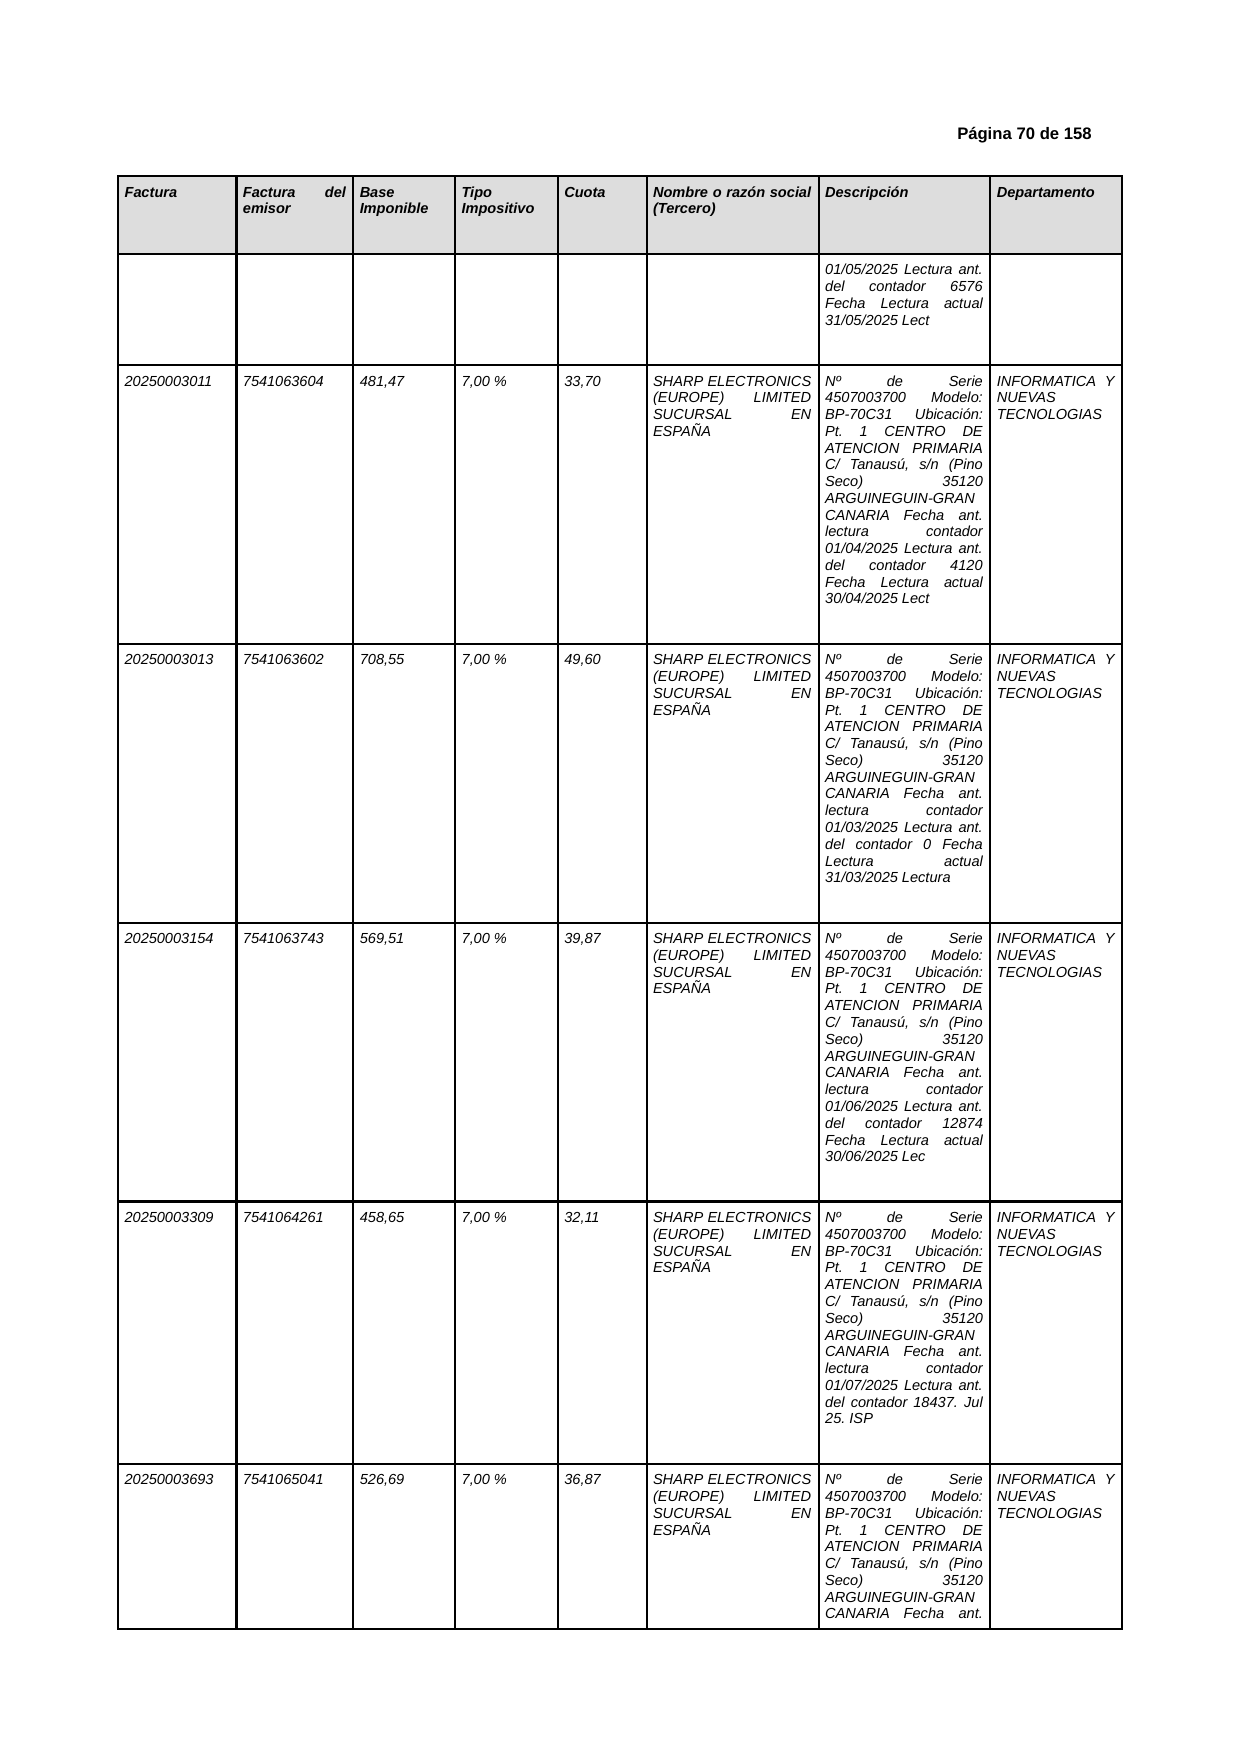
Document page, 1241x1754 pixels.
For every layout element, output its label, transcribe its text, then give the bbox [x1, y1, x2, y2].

table_cell [119, 255, 235, 364]
table_cell 481,47 [354, 366, 454, 643]
table_cell INFORMATICA Y NUEVAS TECNOLOGIAS [991, 1465, 1121, 1628]
table_cell Nº de Serie 4507003700 Modelo: BP-70C31 Ubicación: Pt. 1 CENTRO DE ATENCION PRIMARIA C/ Tanausú, s/n (Pino Seco) 35120 ARGUINEGUIN-GRAN CANARIA Fecha ant. lectura contador 01/04/2025 Lectura ant. del contador 4120 Fecha Lectura actual 30/04/2025 Lect [820, 366, 989, 643]
table_cell INFORMATICA Y NUEVAS TECNOLOGIAS [991, 1203, 1121, 1462]
table_cell SHARP ELECTRONICS (EUROPE) LIMITED SUCURSAL EN ESPAÑA [648, 1203, 818, 1462]
table_cell SHARP ELECTRONICS (EUROPE) LIMITED SUCURSAL EN ESPAÑA [648, 645, 818, 922]
table_header Tipo Impositivo [456, 177, 557, 253]
table_cell 7,00 % [456, 1203, 557, 1462]
table_cell 7,00 % [456, 1465, 557, 1628]
table_cell Nº de Serie 4507003700 Modelo: BP-70C31 Ubicación: Pt. 1 CENTRO DE ATENCION PRIMARIA C/ Tanausú, s/n (Pino Seco) 35120 ARGUINEGUIN-GRAN CANARIA Fecha ant. [820, 1465, 989, 1628]
table_cell 20250003309 [119, 1203, 235, 1462]
table_header Cuota [559, 177, 646, 253]
table_cell 32,11 [559, 1203, 646, 1462]
table_cell 569,51 [354, 924, 454, 1200]
table_cell [238, 255, 352, 364]
table_cell 7541064261 [238, 1203, 352, 1462]
table_cell 20250003013 [119, 645, 235, 922]
table_header Factura del emisor [238, 177, 352, 253]
table_cell 36,87 [559, 1465, 646, 1628]
table_cell [456, 255, 557, 364]
table_cell INFORMATICA Y NUEVAS TECNOLOGIAS [991, 366, 1121, 643]
table_cell Nº de Serie 4507003700 Modelo: BP-70C31 Ubicación: Pt. 1 CENTRO DE ATENCION PRIMARIA C/ Tanausú, s/n (Pino Seco) 35120 ARGUINEGUIN-GRAN CANARIA Fecha ant. lectura contador 01/03/2025 Lectura ant. del contador 0 Fecha Lectura actual 31/03/2025 Lectura [820, 645, 989, 922]
table_cell 7,00 % [456, 645, 557, 922]
table_cell [991, 255, 1121, 364]
table_cell SHARP ELECTRONICS (EUROPE) LIMITED SUCURSAL EN ESPAÑA [648, 924, 818, 1200]
table_cell [354, 255, 454, 364]
table_header Nombre o razón social (Tercero) [648, 177, 818, 253]
table_cell 526,69 [354, 1465, 454, 1628]
table_cell 20250003693 [119, 1465, 235, 1628]
table_cell 33,70 [559, 366, 646, 643]
table_cell 458,65 [354, 1203, 454, 1462]
table_cell SHARP ELECTRONICS (EUROPE) LIMITED SUCURSAL EN ESPAÑA [648, 1465, 818, 1628]
table_cell 7541063604 [238, 366, 352, 643]
table_cell 01/05/2025 Lectura ant. del contador 6576 Fecha Lectura actual 31/05/2025 Lect [820, 255, 989, 364]
table_header Departamento [991, 177, 1121, 253]
table_cell 7541063602 [238, 645, 352, 922]
table_cell Nº de Serie 4507003700 Modelo: BP-70C31 Ubicación: Pt. 1 CENTRO DE ATENCION PRIMARIA C/ Tanausú, s/n (Pino Seco) 35120 ARGUINEGUIN-GRAN CANARIA Fecha ant. lectura contador 01/06/2025 Lectura ant. del contador 12874 Fecha Lectura actual 30/06/2025 Lec [820, 924, 989, 1200]
table_cell INFORMATICA Y NUEVAS TECNOLOGIAS [991, 645, 1121, 922]
table_cell [648, 255, 818, 364]
table_header Descripción [820, 177, 989, 253]
table_cell 7541063743 [238, 924, 352, 1200]
table_cell SHARP ELECTRONICS (EUROPE) LIMITED SUCURSAL EN ESPAÑA [648, 366, 818, 643]
table_cell 20250003154 [119, 924, 235, 1200]
table_cell INFORMATICA Y NUEVAS TECNOLOGIAS [991, 924, 1121, 1200]
table_cell 39,87 [559, 924, 646, 1200]
table_header Base Imponible [354, 177, 454, 253]
table_header Factura [119, 177, 235, 253]
table_cell 7,00 % [456, 924, 557, 1200]
table_cell 49,60 [559, 645, 646, 922]
table_cell 708,55 [354, 645, 454, 922]
table_cell Nº de Serie 4507003700 Modelo: BP-70C31 Ubicación: Pt. 1 CENTRO DE ATENCION PRIMARIA C/ Tanausú, s/n (Pino Seco) 35120 ARGUINEGUIN-GRAN CANARIA Fecha ant. lectura contador 01/07/2025 Lectura ant. del contador 18437. Jul 25. ISP [820, 1203, 989, 1462]
table_cell 7541065041 [238, 1465, 352, 1628]
table_cell 7,00 % [456, 366, 557, 643]
table_cell 20250003011 [119, 366, 235, 643]
table_cell [559, 255, 646, 364]
